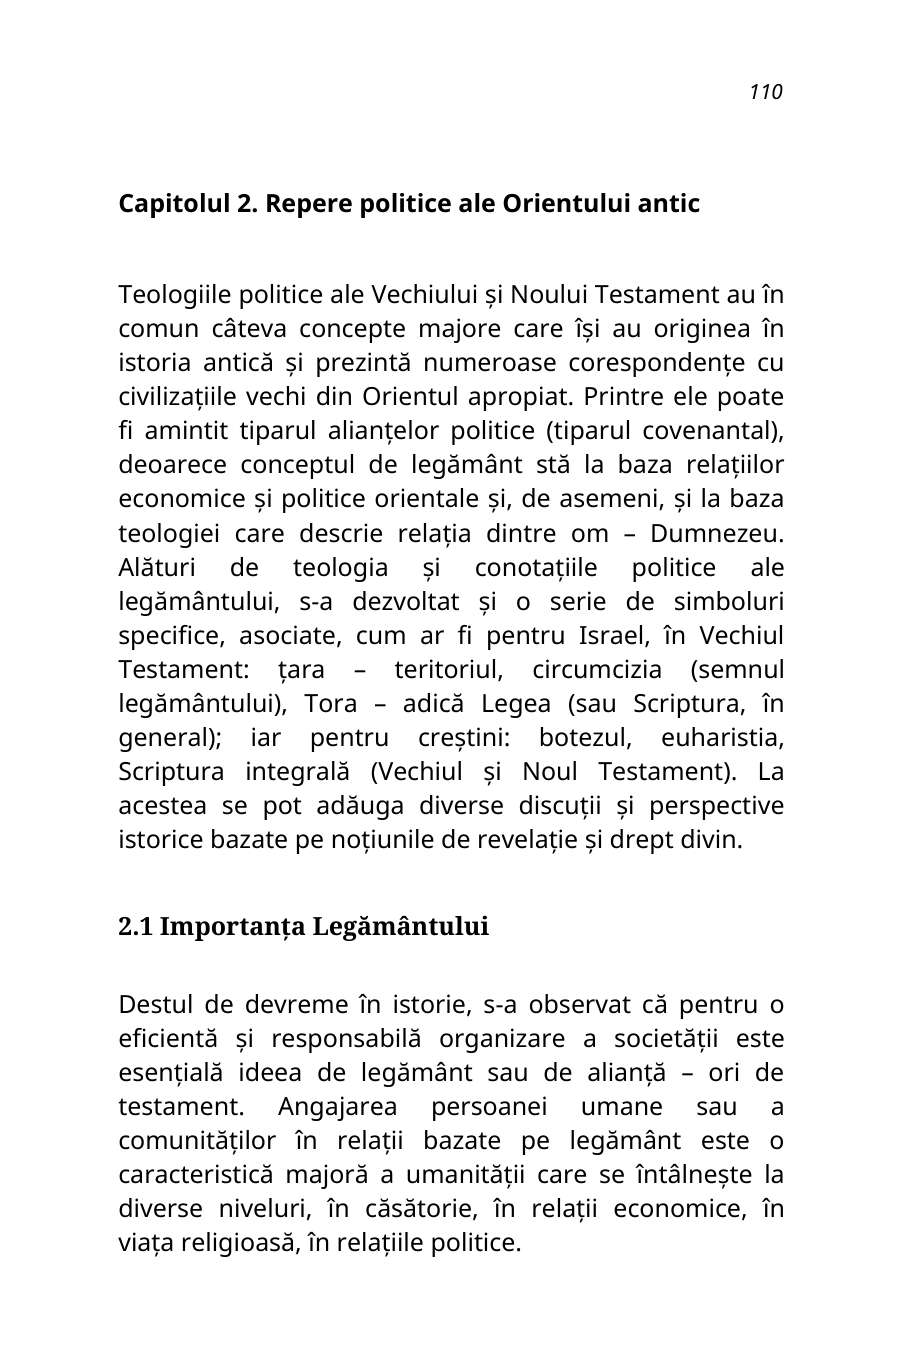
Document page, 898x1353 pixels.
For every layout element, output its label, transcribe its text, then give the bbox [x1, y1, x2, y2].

text Teologiile politice ale Vechiului şi Noului Testament au în comun câteva concepte majore care îşi au originea în istoria antică şi prezintă numeroase corespondenţe cu civilizaţiile vechi din Orientul apropiat. Printre ele poate fi amintit tiparul alianţelor politice (tiparul covenantal), deoarece conceptul de legământ stă la baza relaţiilor economice şi politice orientale şi, de asemeni, şi la baza teologiei care descrie relaţia dintre om – Dumnezeu. Alături de teologia şi conotaţiile politice ale legământului, s-a dezvoltat şi o serie de simboluri specifice, asociate, cum ar fi pentru Israel, în Vechiul Testament: ţara – teritoriul, circumcizia (semnul legământului), Tora – adică Legea (sau Scriptura, în general); iar pentru creştini: botezul, euharistia, Scriptura integrală (Vechiul şi Noul Testament). La acestea se pot adăuga diverse discuţii şi perspective istorice bazate pe noţiunile de revelaţie şi drept divin. [118, 277, 786, 856]
subtitle 2.1 Importanţa Legământului [118, 915, 786, 940]
subtitle Capitolul 2. Repere politice ale Orientului antic [118, 193, 786, 218]
text Destul de devreme în istorie, s-a observat că pentru o eficientă şi responsabilă organizare a societăţii este esenţială ideea de legământ sau de alianţă – ori de testament. Angajarea persoanei umane sau a comunităţilor în relaţii bazate pe legământ este o caracteristică majoră a umanităţii care se întâlneşte la diverse niveluri, în căsătorie, în relaţii economice, în viaţa religioasă, în relaţiile politice. [118, 986, 786, 1259]
